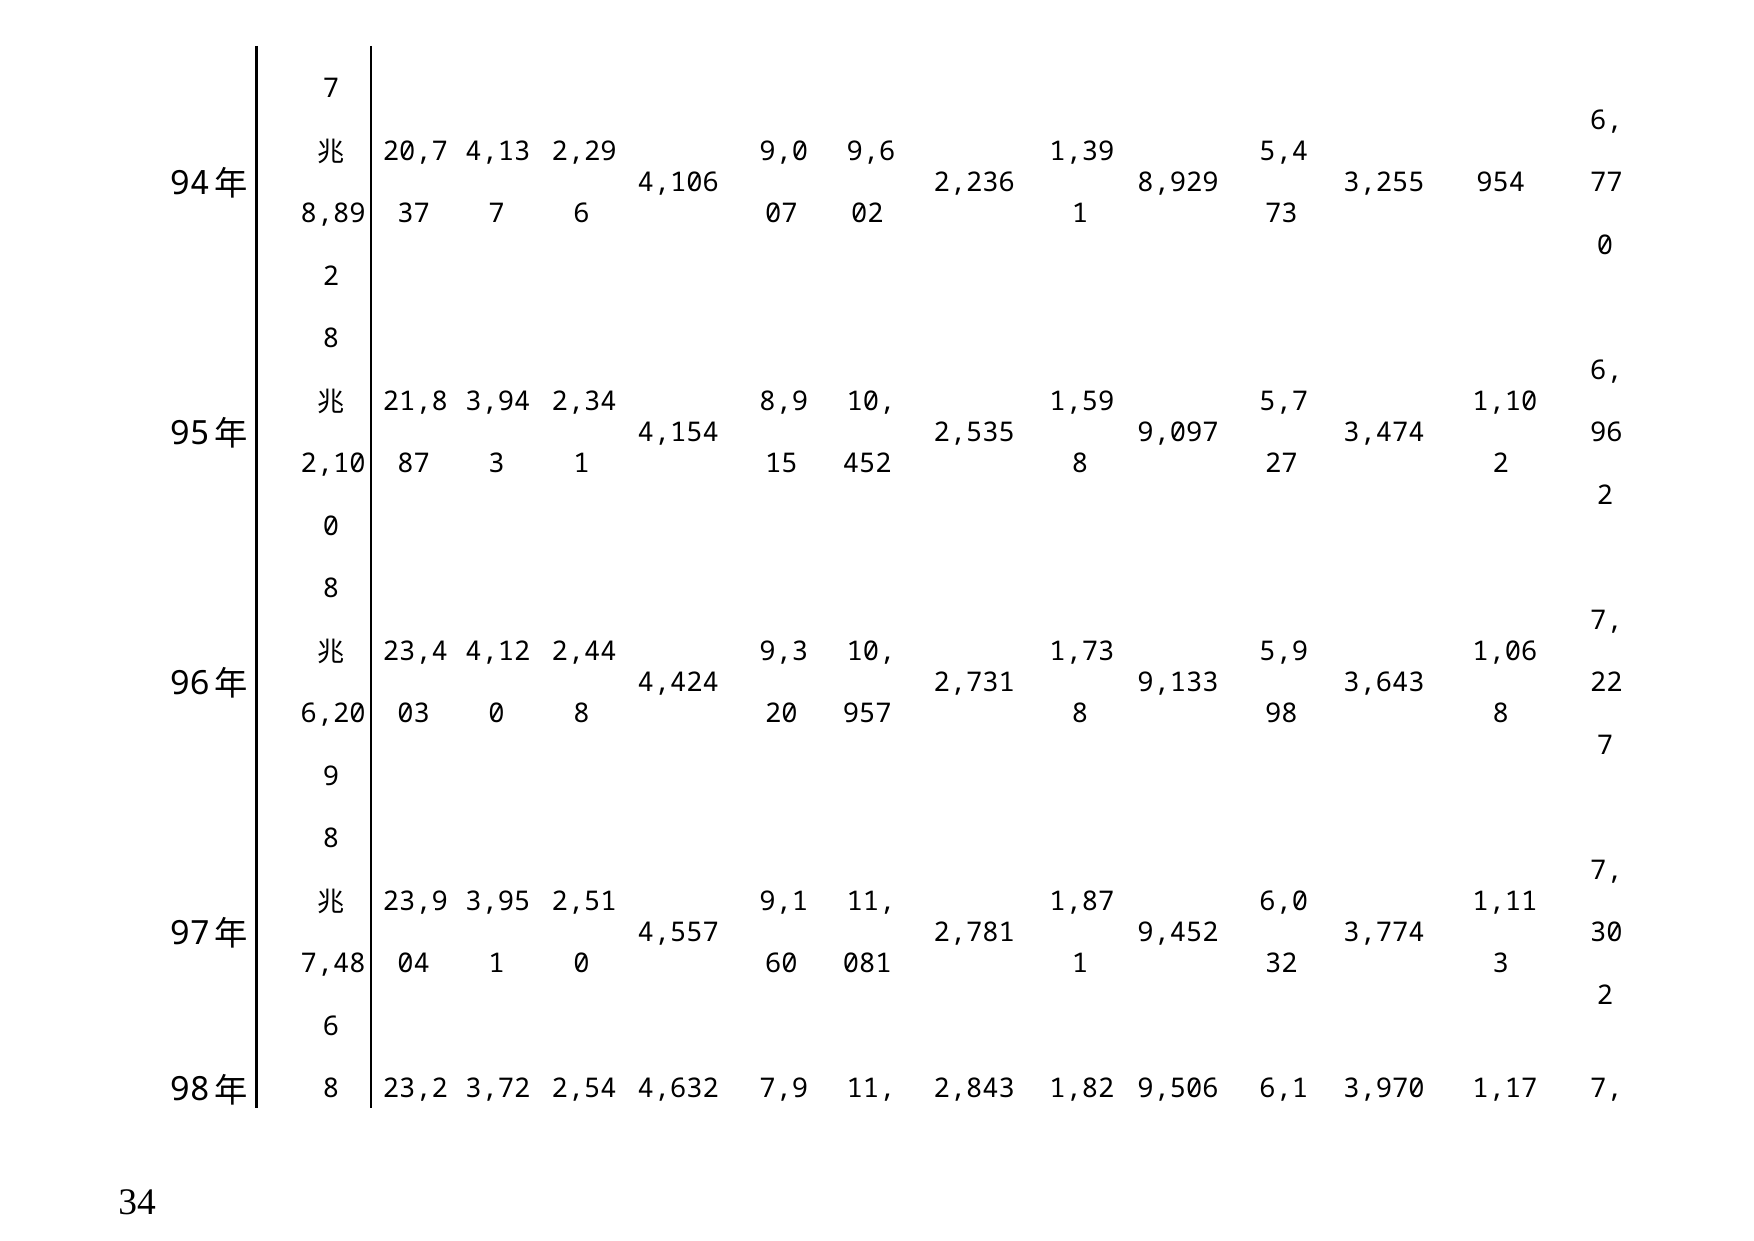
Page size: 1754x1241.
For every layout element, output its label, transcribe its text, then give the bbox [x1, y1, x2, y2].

table_cell 4,120 [453, 546, 535, 796]
table_cell 9,097 [1119, 296, 1231, 546]
table_cell 3,943 [453, 296, 535, 546]
table_cell 23,403 [372, 546, 452, 796]
table_cell 1,738 [1032, 546, 1119, 796]
table_cell 4,632 [622, 1046, 732, 1108]
table_cell 8兆2,100 [258, 296, 370, 546]
table_cell 2,236 [902, 46, 1032, 296]
table_cell 4,106 [622, 46, 732, 296]
table_cell 1,598 [1032, 296, 1119, 546]
table_cell 9,506 [1119, 1046, 1231, 1108]
table_cell 4,137 [453, 46, 535, 296]
table_cell 3,474 [1313, 296, 1435, 546]
table_cell 2,843 [902, 1046, 1032, 1108]
table_cell 8兆7,486 [258, 796, 370, 1046]
table_cell 3,255 [1313, 46, 1435, 296]
table_cell 5,727 [1231, 296, 1313, 546]
table_cell 3,643 [1313, 546, 1435, 796]
table_cell 2,535 [902, 296, 1032, 546]
table_cell 6,962 [1544, 296, 1627, 546]
table_cell 10,452 [813, 296, 902, 546]
table_cell 6,032 [1231, 796, 1313, 1046]
table_cell 2,510 [535, 796, 622, 1046]
table_cell 7,302 [1544, 796, 1627, 1046]
table_cell 2,296 [535, 46, 622, 296]
table_cell 8,929 [1119, 46, 1231, 296]
table_cell 7,9 [732, 1046, 813, 1108]
table_cell 3,951 [453, 796, 535, 1046]
table_cell 2,54 [535, 1046, 622, 1108]
table_cell 95年 [127, 296, 255, 546]
table_cell 8兆6,209 [258, 546, 370, 796]
table_cell 4,557 [622, 796, 732, 1046]
table_cell 5,473 [1231, 46, 1313, 296]
table_cell 4,424 [622, 546, 732, 796]
table_cell 2,781 [902, 796, 1032, 1046]
table_cell 3,72 [453, 1046, 535, 1108]
table_cell 6,770 [1544, 46, 1627, 296]
table_cell 10,957 [813, 546, 902, 796]
table_cell 23,904 [372, 796, 452, 1046]
table_cell 9,007 [732, 46, 813, 296]
table_cell 23,2 [372, 1046, 452, 1108]
table_cell 9,320 [732, 546, 813, 796]
table_cell 7, [1544, 1046, 1627, 1108]
table_cell 3,774 [1313, 796, 1435, 1046]
table_cell 1,102 [1435, 296, 1544, 546]
table_cell 9,133 [1119, 546, 1231, 796]
table_cell 21,887 [372, 296, 452, 546]
table_cell 9,602 [813, 46, 902, 296]
table_cell 96年 [127, 546, 255, 796]
table_cell 94年 [127, 46, 255, 296]
table_cell 8 [258, 1046, 370, 1108]
table_cell 6,1 [1231, 1046, 1313, 1108]
table_cell 97年 [127, 796, 255, 1046]
table_cell 1,82 [1032, 1046, 1119, 1108]
table_cell 7,227 [1544, 546, 1627, 796]
table_cell 11,081 [813, 796, 902, 1046]
table_cell 3,970 [1313, 1046, 1435, 1108]
table_cell 11, [813, 1046, 902, 1108]
table_cell 1,391 [1032, 46, 1119, 296]
table_cell 8,915 [732, 296, 813, 546]
table_cell 4,154 [622, 296, 732, 546]
table_cell 5,998 [1231, 546, 1313, 796]
table_cell 2,341 [535, 296, 622, 546]
table_cell 20,737 [372, 46, 452, 296]
table_cell 2,448 [535, 546, 622, 796]
table_cell 1,17 [1435, 1046, 1544, 1108]
table_cell 98年 [127, 1046, 255, 1108]
table_cell 2,731 [902, 546, 1032, 796]
table_cell 1,068 [1435, 546, 1544, 796]
table_cell 1,113 [1435, 796, 1544, 1046]
table_cell 7兆8,892 [258, 46, 370, 296]
table_cell 9,452 [1119, 796, 1231, 1046]
table_cell 954 [1435, 46, 1544, 296]
table_cell 9,160 [732, 796, 813, 1046]
table_cell 1,871 [1032, 796, 1119, 1046]
